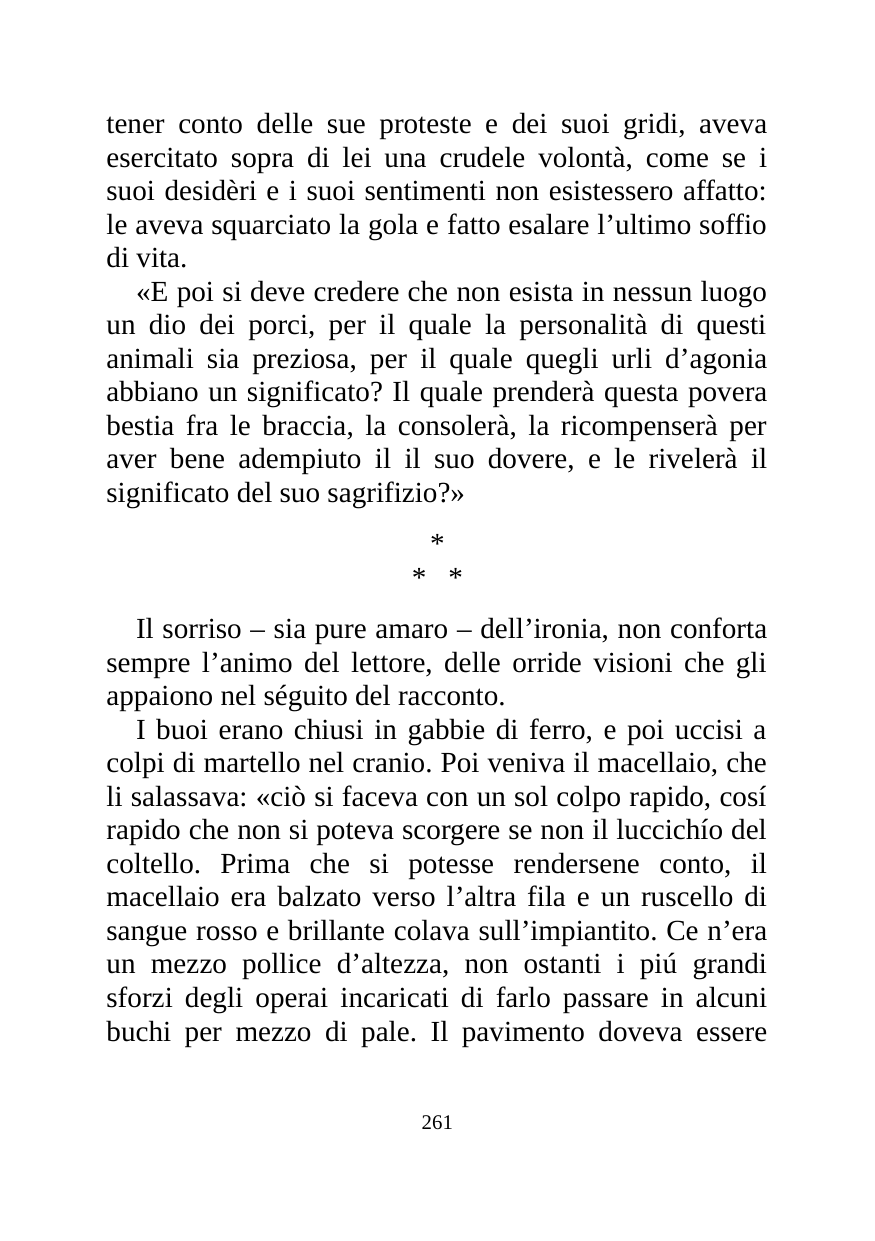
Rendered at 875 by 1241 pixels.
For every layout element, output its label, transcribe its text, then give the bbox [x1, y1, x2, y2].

text I buoi erano chiusi in gabbie di ferro, e poi uccisi a colpi di martello nel cranio. Poi veniva il macellaio, che li salassava: «ciò si faceva con un sol colpo rapido, cosí rapido che non si poteva scorgere se non il luccichío del coltello. Prima che si potesse rendersene conto, il macellaio era balzato verso l’altra fila e un ruscello di sangue rosso e brillante colava sull’impiantito. Ce n’era un mezzo pollice d’altezza, non ostanti i piú grandi sforzi degli operai incaricati di farlo passare in alcuni buchi per mezzo di pale. Il pavimento doveva essere [106, 712, 768, 1047]
text «E poi si deve credere che non esista in nessun luogo un dio dei porci, per il quale la personalità di questi animali sia preziosa, per il quale quegli urli d’agonia abbiano un significato? Il quale prenderà questa povera bestia fra le braccia, la consolerà, la ricompenserà per aver bene adempiuto il il suo dovere, e le rivelerà il significato del suo sagrifizio?» [106, 274, 768, 509]
text tener conto delle sue proteste e dei suoi gridi, aveva esercitato sopra di lei una crudele volontà, come se i suoi desidèri e i suoi sentimenti non esistessero affatto: le aveva squarciato la gola e fatto esalare l’ultimo soffio di vita. [106, 106, 768, 274]
text * * * [106, 526, 768, 593]
text Il sorriso – sia pure amaro – dell’ironia, non conforta sempre l’animo del lettore, delle orride visioni che gli appaiono nel séguito del racconto. [106, 611, 768, 712]
